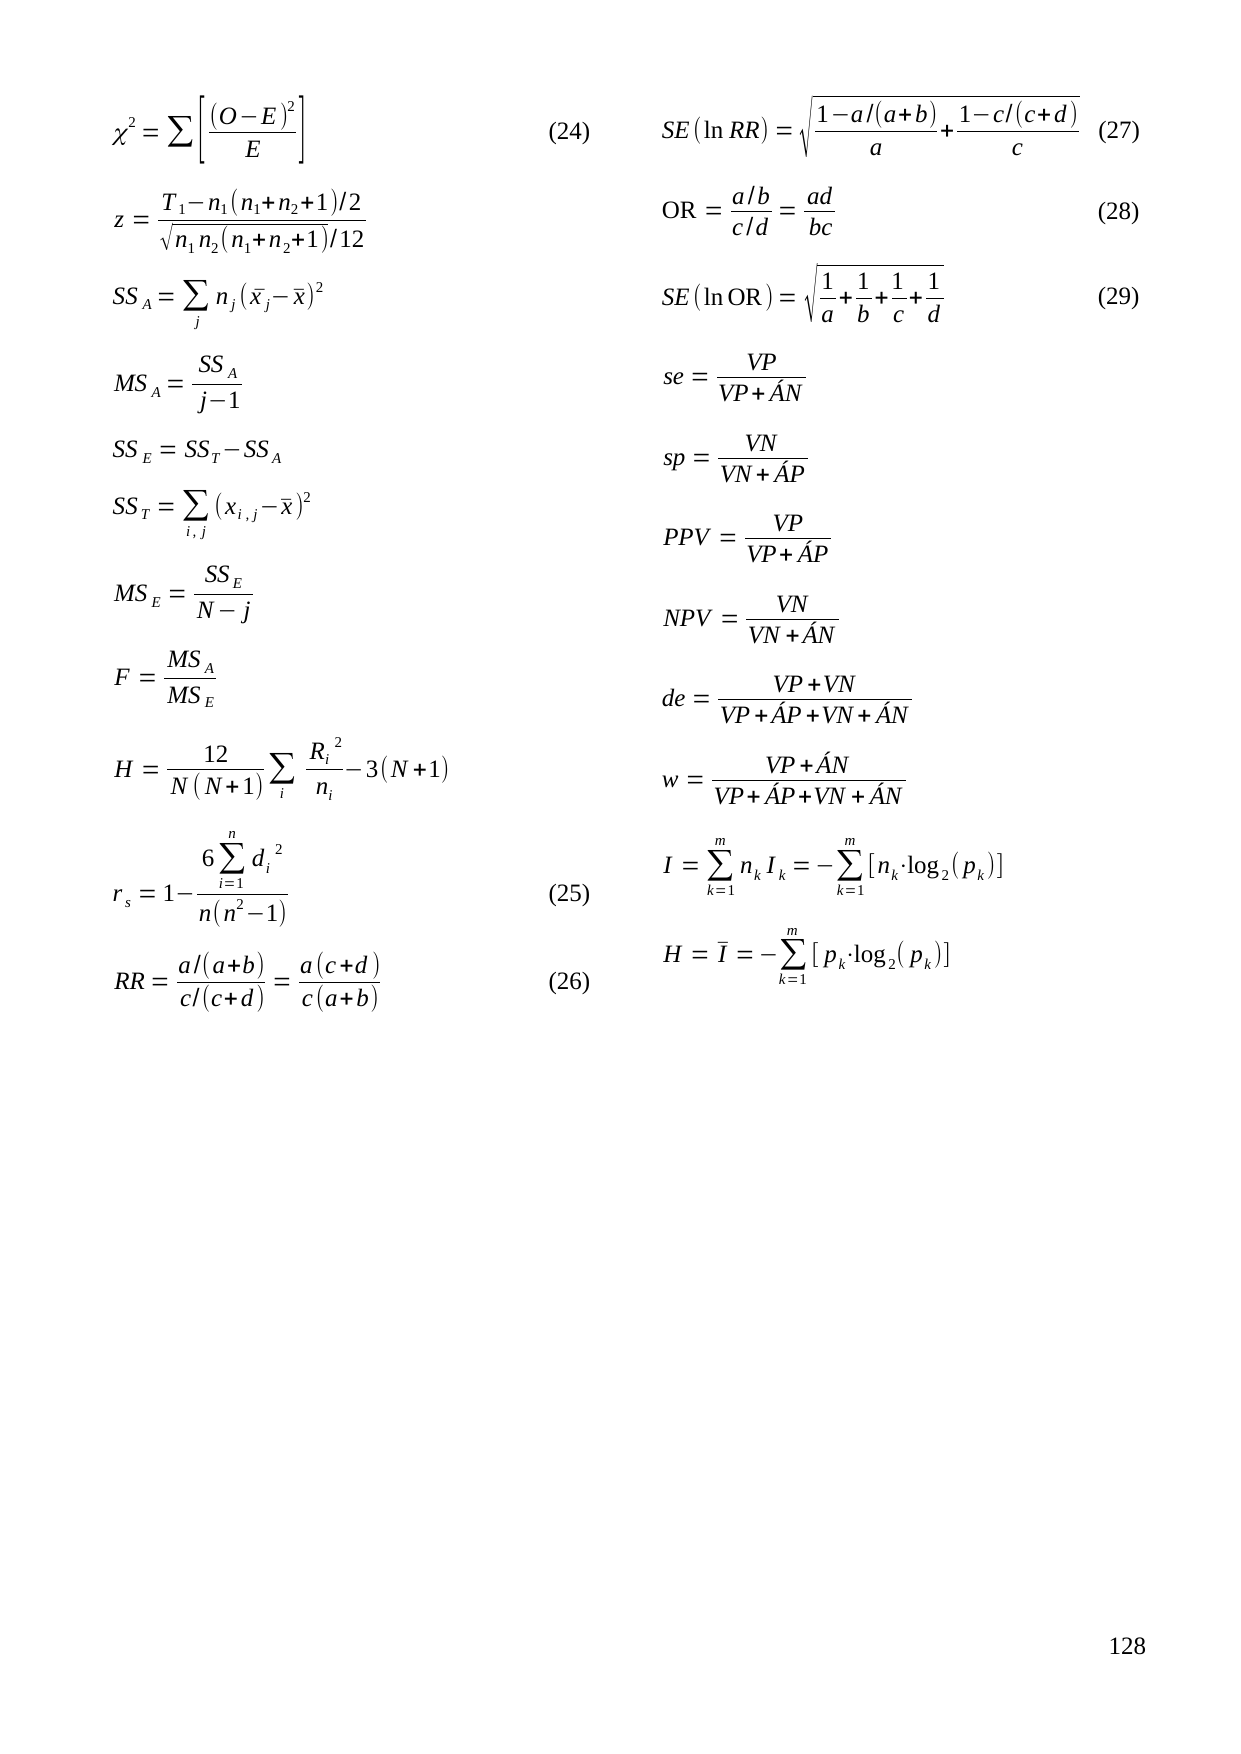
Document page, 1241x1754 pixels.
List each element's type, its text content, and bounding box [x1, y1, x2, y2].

text (29) [644, 263, 1146, 327]
text (24) [94, 94, 596, 165]
text (27) [644, 94, 1146, 161]
text (25) [94, 825, 596, 929]
text (28) [644, 183, 1146, 242]
text (26) [94, 950, 596, 1014]
